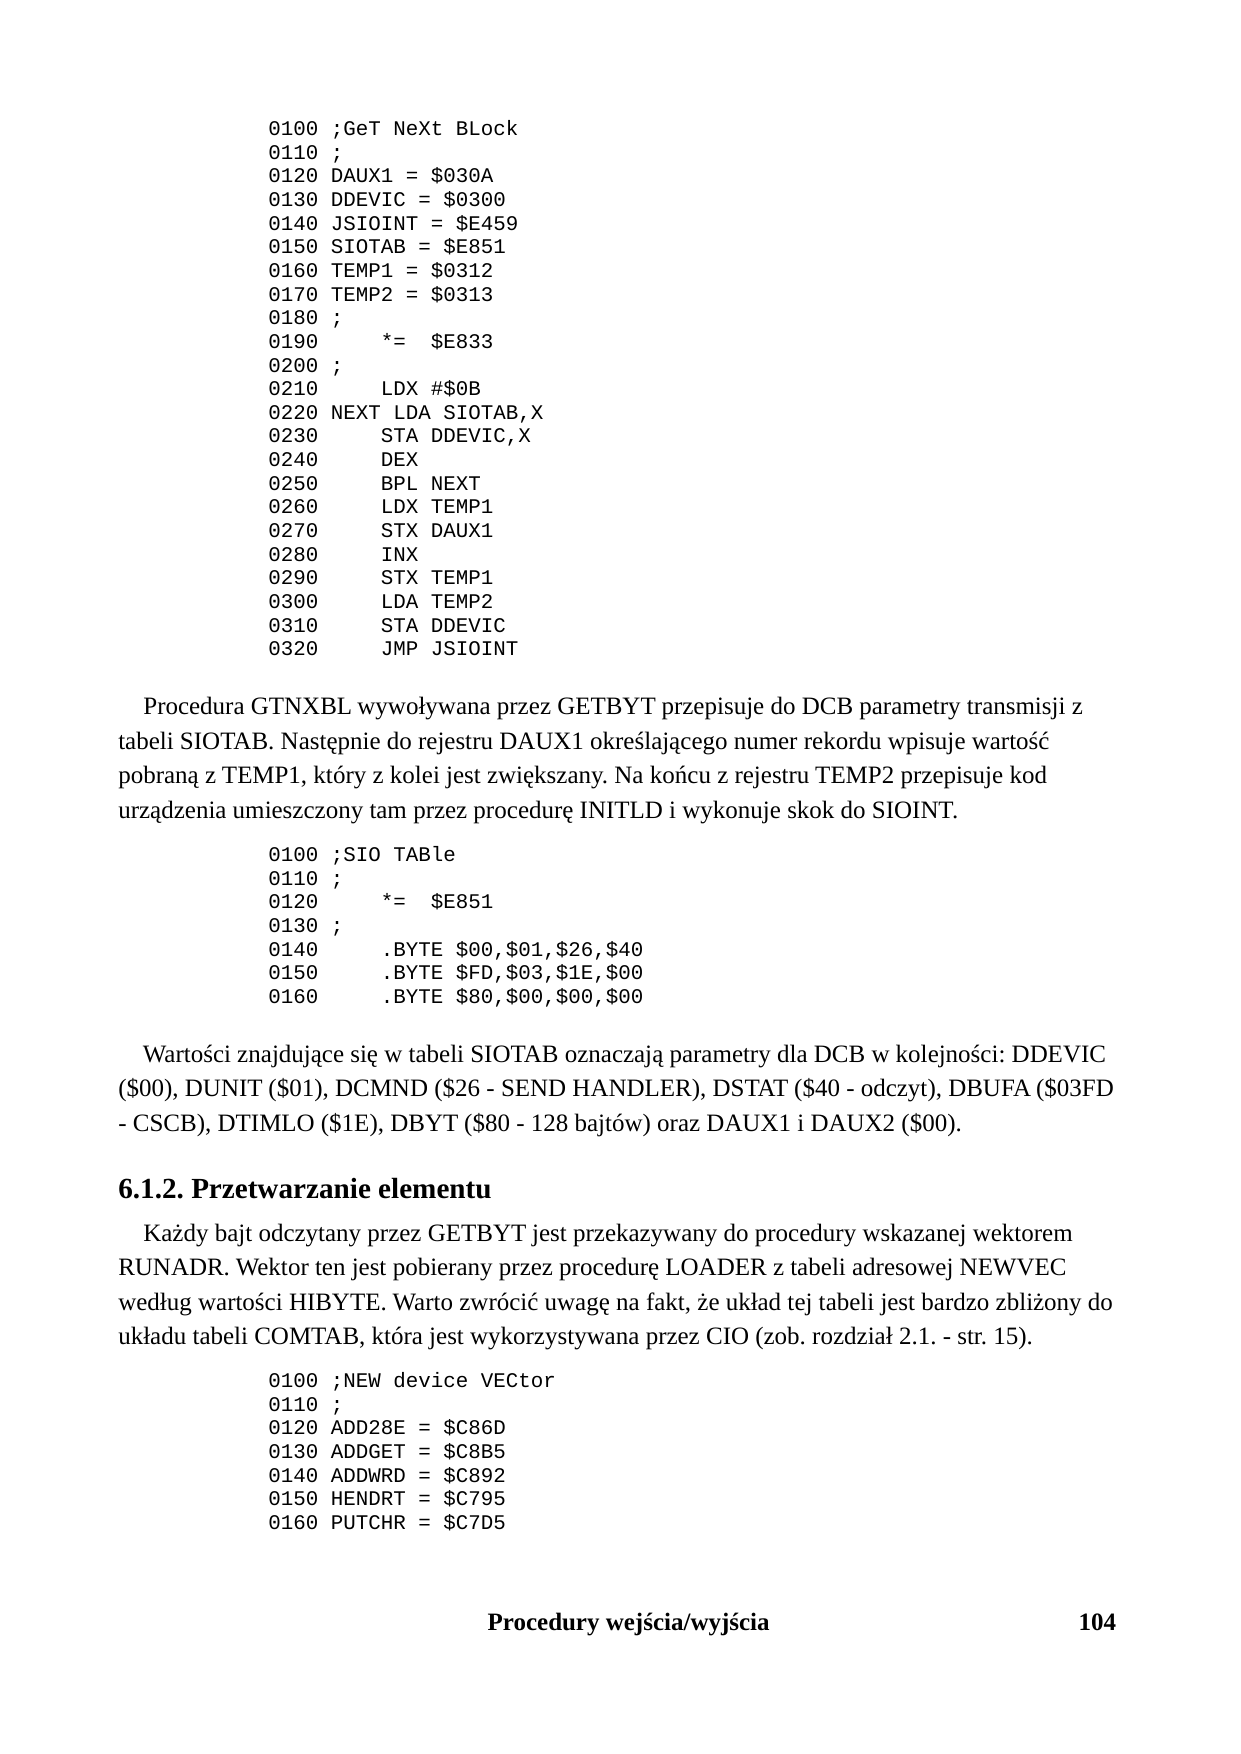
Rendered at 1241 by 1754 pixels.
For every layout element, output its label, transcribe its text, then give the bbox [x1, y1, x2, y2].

text 0120 DAUX1 = $030A [118, 165, 1122, 189]
text 0320 JMP JSIOINT [118, 638, 1122, 662]
text 0160 PUTCHR = $C7D5 [118, 1512, 1122, 1536]
text 0160 .BYTE $80,$00,$00,$00 [118, 986, 1122, 1009]
text 0130 ADDGET = $C8B5 [118, 1441, 1122, 1465]
text 0270 STX DAUX1 [118, 520, 1122, 544]
text 0120 *= $E851 [118, 891, 1122, 915]
text 0140 .BYTE $00,$01,$26,$40 [118, 938, 1122, 962]
subtitle 6.1.2. Przetwarzanie elementu [118, 1172, 1122, 1205]
text 0150 HENDRT = $C795 [118, 1488, 1122, 1512]
text 0140 JSIOINT = $E459 [118, 213, 1122, 236]
text 0150 .BYTE $FD,$03,$1E,$00 [118, 962, 1122, 986]
text 0100 ;SIO TABle [118, 844, 1122, 868]
text 0310 STA DDEVIC [118, 615, 1122, 638]
text 0130 DDEVIC = $0300 [118, 189, 1122, 213]
text 0190 *= $E833 [118, 331, 1122, 354]
text 0210 LDX #$0B [118, 378, 1122, 402]
text 0100 ;NEW device VECtor [118, 1370, 1122, 1394]
text 0290 STX TEMP1 [118, 567, 1122, 591]
text Procedura GTNXBL wywoływana przez GETBYT przepisuje do DCB parametry transmisji z tabeli SIOTAB. Następnie do rejestru DAUX1 określającego numer rekordu wpisuje wartość pobraną z TEMP1, który z kolei jest zwiększany. Na końcu z rejestru TEMP2 przepisuje kod urządzenia umieszczony tam przez procedurę INITLD i wykonuje skok do SIOINT. [118, 691, 1122, 824]
text 0130 ; [118, 915, 1122, 938]
text 0250 BPL NEXT [118, 473, 1122, 496]
text 0230 STA DDEVIC,X [118, 426, 1122, 449]
text 0180 ; [118, 307, 1122, 331]
text 0240 DEX [118, 449, 1122, 473]
text 0110 ; [118, 868, 1122, 891]
text 0220 NEXT LDA SIOTAB,X [118, 402, 1122, 426]
text Wartości znajdujące się w tabeli SIOTAB oznaczają parametry dla DCB w kolejności: DDEVIC ($00), DUNIT ($01), DCMND ($26 - SEND HANDLER), DSTAT ($40 - odczyt), DBUFA ($03FD - CSCB), DTIMLO ($1E), DBYT ($80 - 128 bajtów) oraz DAUX1 i DAUX2 ($00). [118, 1039, 1122, 1137]
text 0150 SIOTAB = $E851 [118, 236, 1122, 260]
text 0110 ; [118, 142, 1122, 165]
text 0260 LDX TEMP1 [118, 496, 1122, 520]
text 0110 ; [118, 1394, 1122, 1417]
text 0280 INX [118, 544, 1122, 567]
text 0100 ;GeT NeXt BLock [118, 118, 1122, 142]
text 0140 ADDWRD = $C892 [118, 1465, 1122, 1488]
text 0300 LDA TEMP2 [118, 591, 1122, 615]
text 0200 ; [118, 354, 1122, 378]
text 0120 ADD28E = $C86D [118, 1417, 1122, 1441]
text Każdy bajt odczytany przez GETBYT jest przekazywany do procedury wskazanej wektorem RUNADR. Wektor ten jest pobierany przez procedurę LOADER z tabeli adresowej NEWVEC według wartości HIBYTE. Warto zwrócić uwagę na fakt, że układ tej tabeli jest bardzo zbliżony do układu tabeli COMTAB, która jest wykorzystywana przez CIO (zob. rozdział 2.1. - str. 15). [118, 1218, 1122, 1350]
text 0170 TEMP2 = $0313 [118, 284, 1122, 307]
text 0160 TEMP1 = $0312 [118, 260, 1122, 284]
